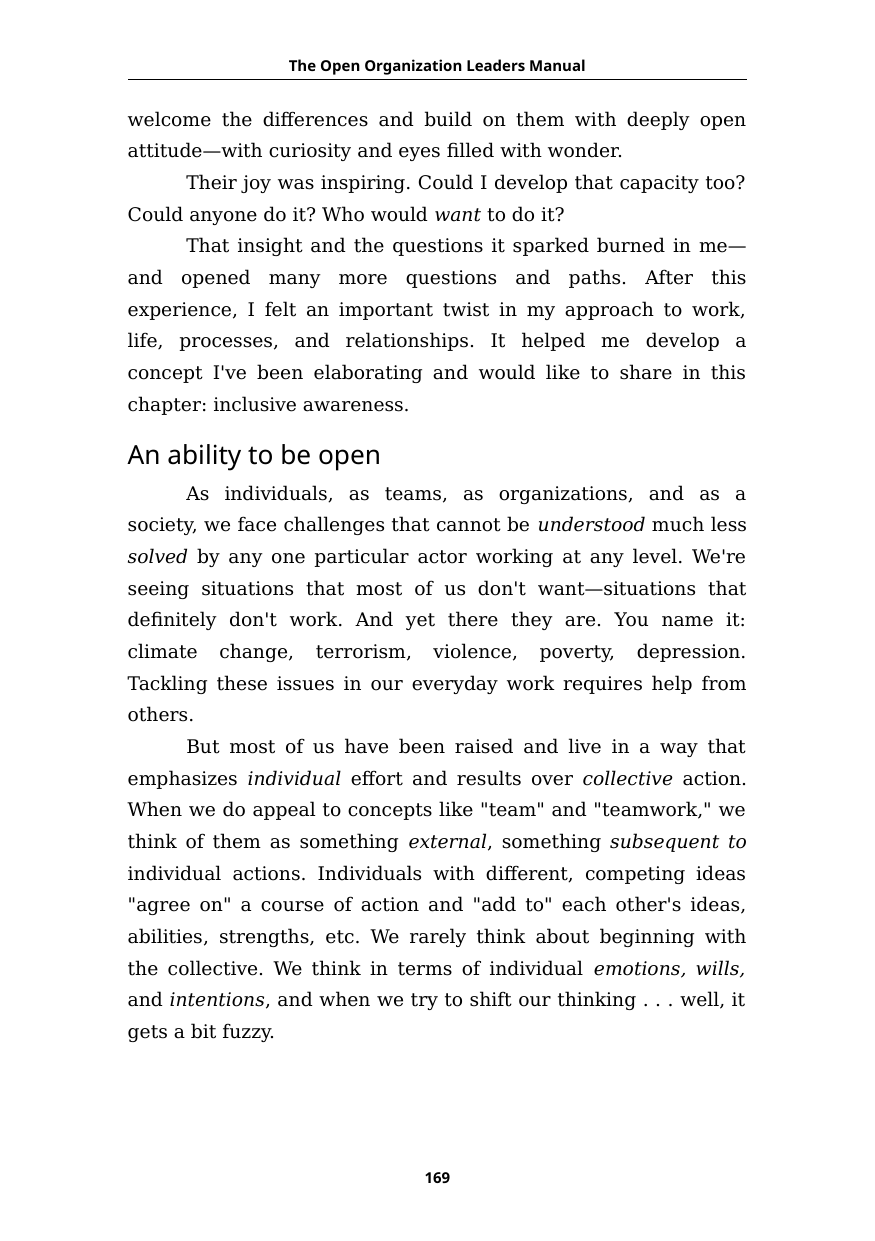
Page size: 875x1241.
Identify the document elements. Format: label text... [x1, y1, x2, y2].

text But most of us have been raised and live in a way that emphasizes individual effort and results over collective action. When we do appeal to concepts like "team" and "teamwork," we think of them as something external, something subsequent to individual actions. Individuals with different, competing ideas "agree on" a course of action and "add to" each other's ideas, abilities, strengths, etc. We rarely think about beginning with the collective. We think in terms of individual emotions, wills, and intentions, and when we try to shift our thinking . . . well, it gets a bit fuzzy. [127, 736, 747, 1043]
text Their joy was inspiring. Could I develop that capacity too? Could anyone do it? Who would want to do it? [127, 172, 747, 226]
text As individuals, as teams, as organizations, and as a society, we face challenges that cannot be understood much less solved by any one particular actor working at any level. We're seeing situations that most of us don't want—situations that definitely don't work. And yet there they are. You name it: climate change, terrorism, violence, poverty, depression. Tackling these issues in our everyday work requires help from others. [127, 483, 747, 726]
text welcome the differences and build on them with deeply open attitude—with curiosity and eyes filled with wonder. [127, 109, 747, 162]
text That insight and the questions it sparked burned in me—and opened many more questions and paths. After this experience, I felt an important twist in my approach to work, life, processes, and relationships. It helped me develop a concept I've been elaborating and would like to share in this chapter: inclusive awareness. [127, 235, 747, 416]
subtitle An ability to be open [127, 440, 747, 470]
